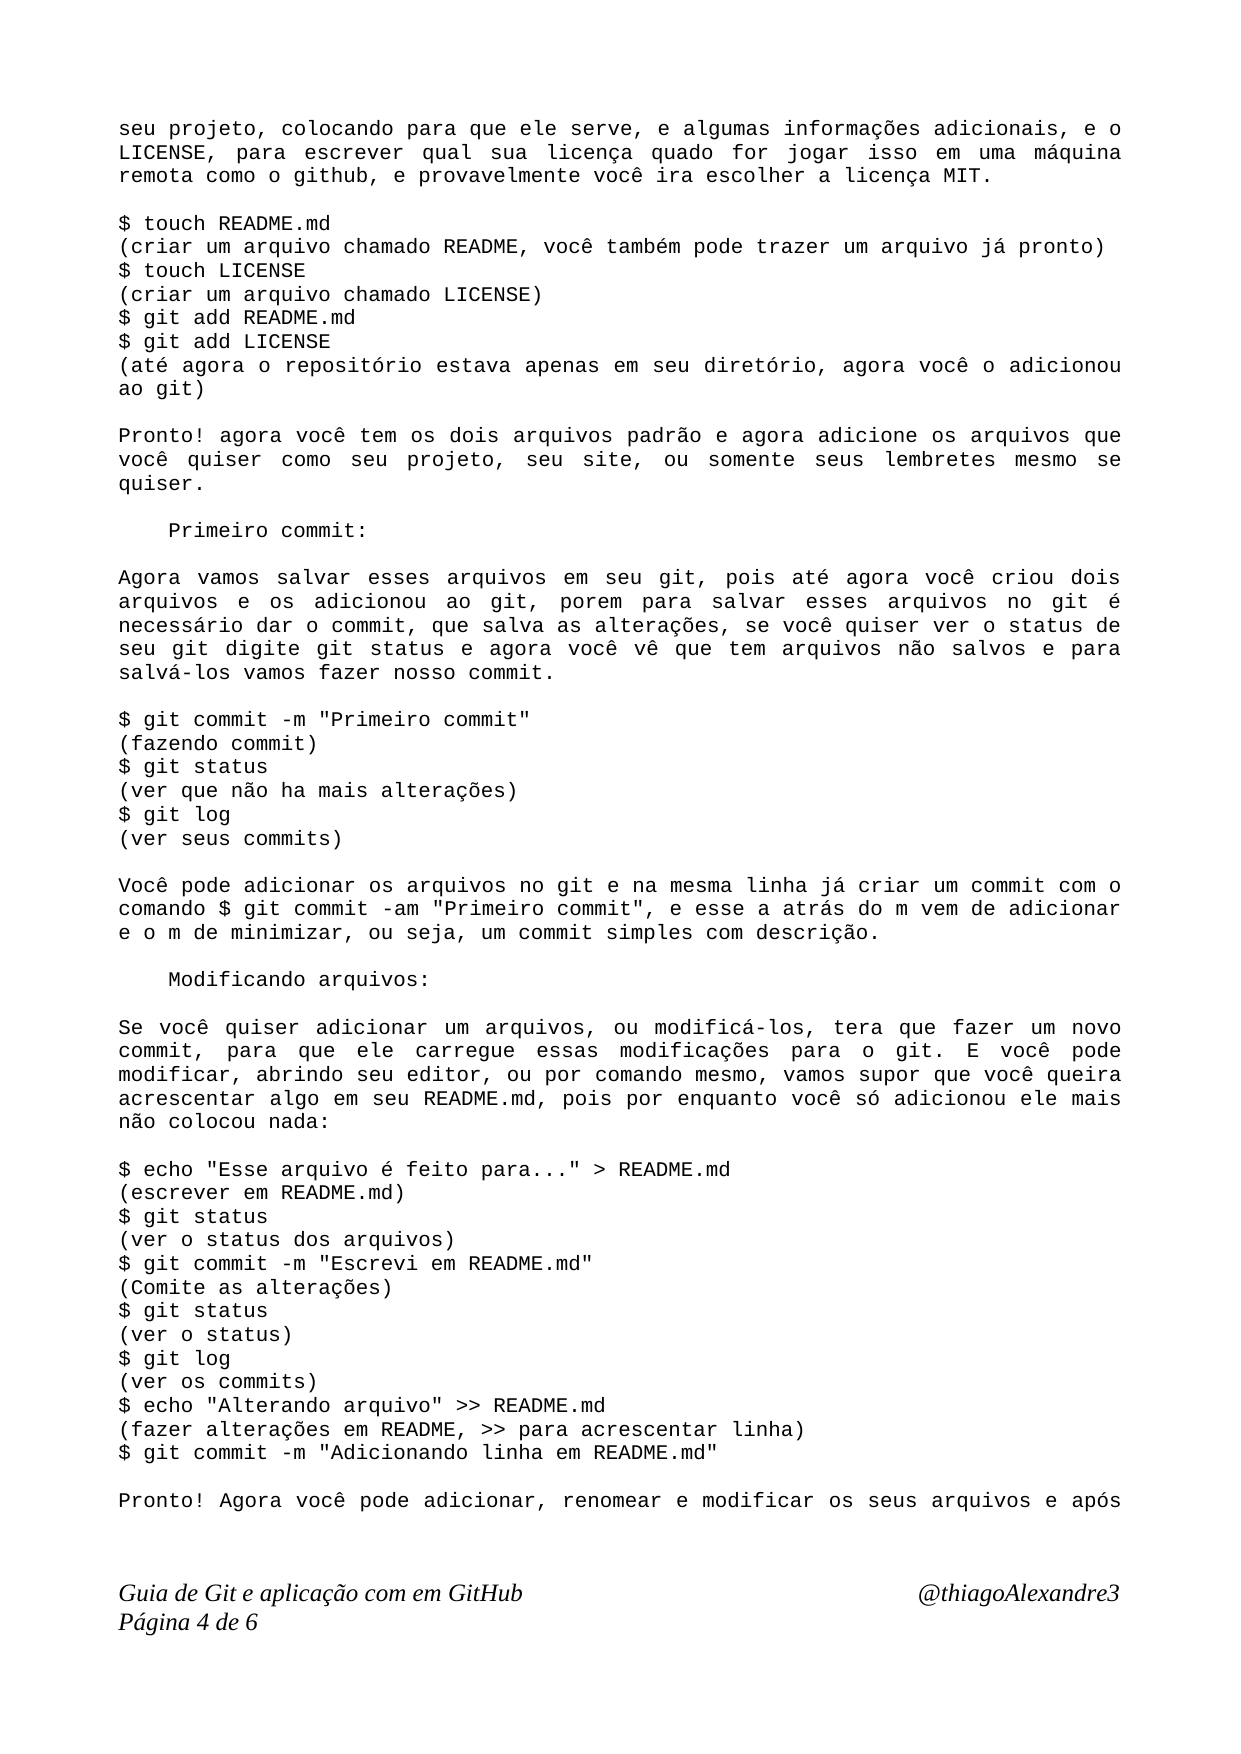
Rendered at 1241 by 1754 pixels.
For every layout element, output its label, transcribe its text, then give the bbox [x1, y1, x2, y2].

text (fazendo commit) [118, 733, 1122, 757]
text (ver seus commits) [118, 827, 1122, 851]
text (criar um arquivo chamado LICENSE) [118, 284, 1122, 307]
text $ git status [118, 1206, 1122, 1229]
text $ git add README.md [118, 307, 1122, 331]
text (ver o status) [118, 1324, 1122, 1348]
text $ echo "Esse arquivo é feito para..." > README.md [118, 1158, 1122, 1182]
text $ echo "Alterando arquivo" >> README.md [118, 1395, 1122, 1419]
text (criar um arquivo chamado README, você também pode trazer um arquivo já pronto) [118, 236, 1122, 260]
text seu projeto, colocando para que ele serve, e algumas informações adicionais, e o LICENSE, para escrever qual sua licença quado for jogar isso em uma máquina remota como o github, e provavelmente você ira escolher a licença MIT. [118, 118, 1122, 189]
text (Comite as alterações) [118, 1277, 1122, 1300]
text $ git status [118, 757, 1122, 780]
text (fazer alterações em README, >> para acrescentar linha) [118, 1419, 1122, 1442]
text (ver os commits) [118, 1371, 1122, 1395]
text $ git add LICENSE [118, 331, 1122, 354]
text Você pode adicionar os arquivos no git e na mesma linha já criar um commit com o comando $ git commit -am "Primeiro commit", e esse a atrás do m vem de adicionar e o m de minimizar, ou seja, um commit simples com descrição. [118, 875, 1122, 946]
text $ git commit -m "Adicionando linha em README.md" [118, 1442, 1122, 1466]
text (ver o status dos arquivos) [118, 1229, 1122, 1253]
text Se você quiser adicionar um arquivos, ou modificá-los, tera que fazer um novo commit, para que ele carregue essas modificações para o git. E você pode modificar, abrindo seu editor, ou por comando mesmo, vamos supor que você queira acrescentar algo em seu README.md, pois por enquanto você só adicionou ele mais não colocou nada: [118, 1017, 1122, 1135]
text Pronto! agora você tem os dois arquivos padrão e agora adicione os arquivos que você quiser como seu projeto, seu site, ou somente seus lembretes mesmo se quiser. [118, 426, 1122, 496]
text $ touch LICENSE [118, 260, 1122, 284]
text (escrever em README.md) [118, 1182, 1122, 1206]
text Modificando arquivos: [118, 969, 1122, 993]
text $ touch README.md [118, 213, 1122, 236]
text $ git commit -m "Escrevi em README.md" [118, 1253, 1122, 1277]
text Agora vamos salvar esses arquivos em seu git, pois até agora você criou dois arquivos e os adicionou ao git, porem para salvar esses arquivos no git é necessário dar o commit, que salva as alterações, se você quiser ver o status de seu git digite git status e agora você vê que tem arquivos não salvos e para salvá-los vamos fazer nosso commit. [118, 567, 1122, 686]
text $ git status [118, 1300, 1122, 1324]
text Pronto! Agora você pode adicionar, renomear e modificar os seus arquivos e após [118, 1489, 1122, 1513]
text $ git commit -m "Primeiro commit" [118, 709, 1122, 733]
text (até agora o repositório estava apenas em seu diretório, agora você o adicionou ao git) [118, 354, 1122, 402]
text $ git log [118, 804, 1122, 827]
text $ git log [118, 1348, 1122, 1371]
text Primeiro commit: [118, 520, 1122, 544]
text (ver que não ha mais alterações) [118, 780, 1122, 804]
